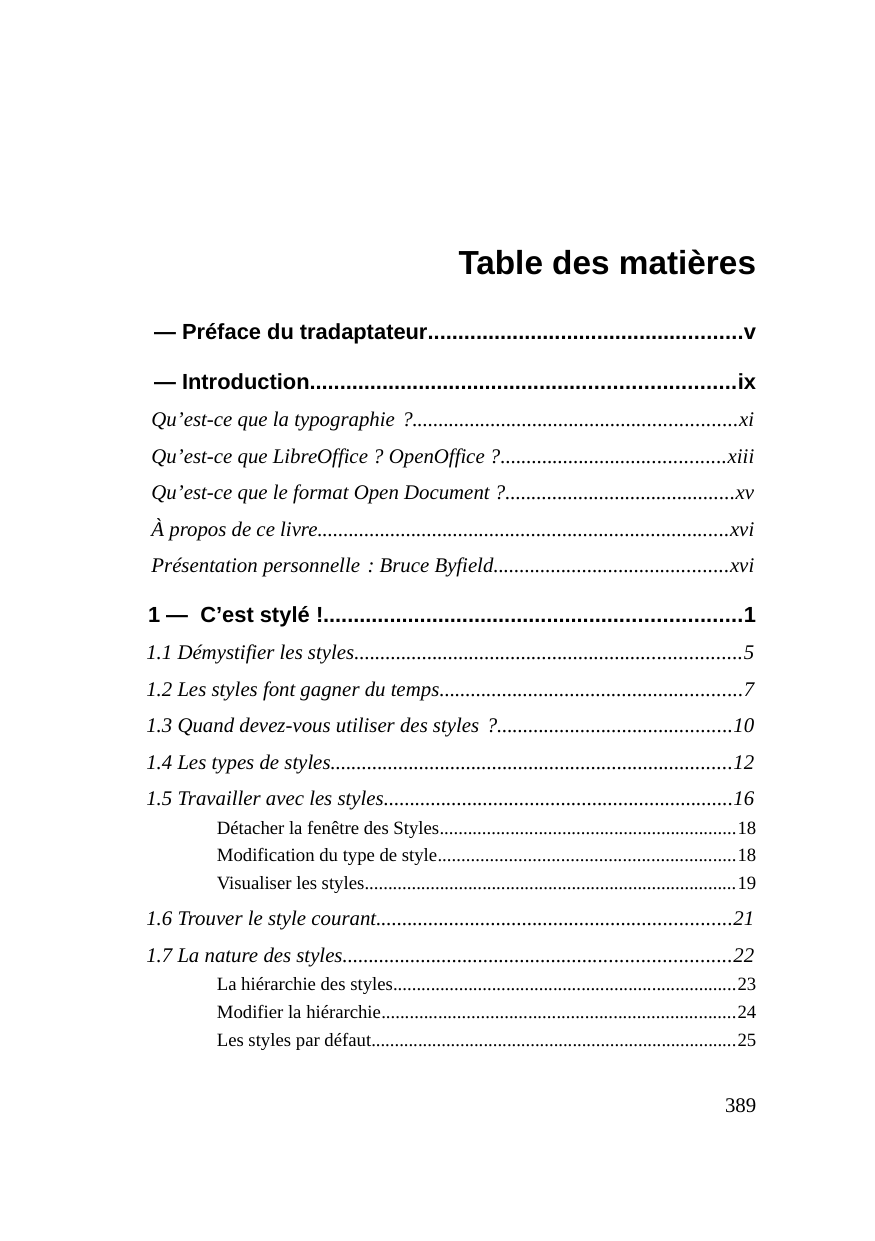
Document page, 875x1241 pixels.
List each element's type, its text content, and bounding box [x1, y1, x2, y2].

text Qu’est-ce que le format Open Document ? xv [146, 480, 756, 504]
text À propos de ce livre xvi [146, 517, 756, 541]
subtitle Table des matières [148, 243, 756, 282]
text Visualiser les styles 19 [217, 872, 756, 894]
text 1.5 Travailler avec les styles 16 [146, 786, 756, 810]
text — Préface du tradaptateur v [148, 319, 756, 344]
text Modifier la hiérarchie 24 [217, 1001, 756, 1022]
text 1.1 Démystifier les styles 5 [146, 640, 756, 664]
text La hiérarchie des styles 23 [217, 973, 756, 995]
text 1 — C’est stylé ! 1 [148, 602, 756, 627]
text Qu’est-ce que la typographie ? xi [146, 407, 756, 431]
text Présentation personnelle : Bruce Byfield xvi [146, 553, 756, 577]
text 1.7 La nature des styles 22 [146, 943, 756, 967]
text Les styles par défaut 25 [217, 1029, 756, 1050]
text Modification du type de style 18 [217, 844, 756, 866]
text — Introduction ix [148, 369, 756, 394]
text 1.3 Quand devez-vous utiliser des styles ? 10 [146, 713, 756, 737]
text 1.6 Trouver le style courant 21 [146, 906, 756, 930]
text 1.2 Les styles font gagner du temps 7 [146, 677, 756, 701]
text 1.4 Les types de styles 12 [146, 750, 756, 774]
text Qu’est-ce que LibreOffice ? OpenOffice ? xiii [146, 443, 756, 468]
text Détacher la fenêtre des Styles 18 [217, 817, 756, 838]
